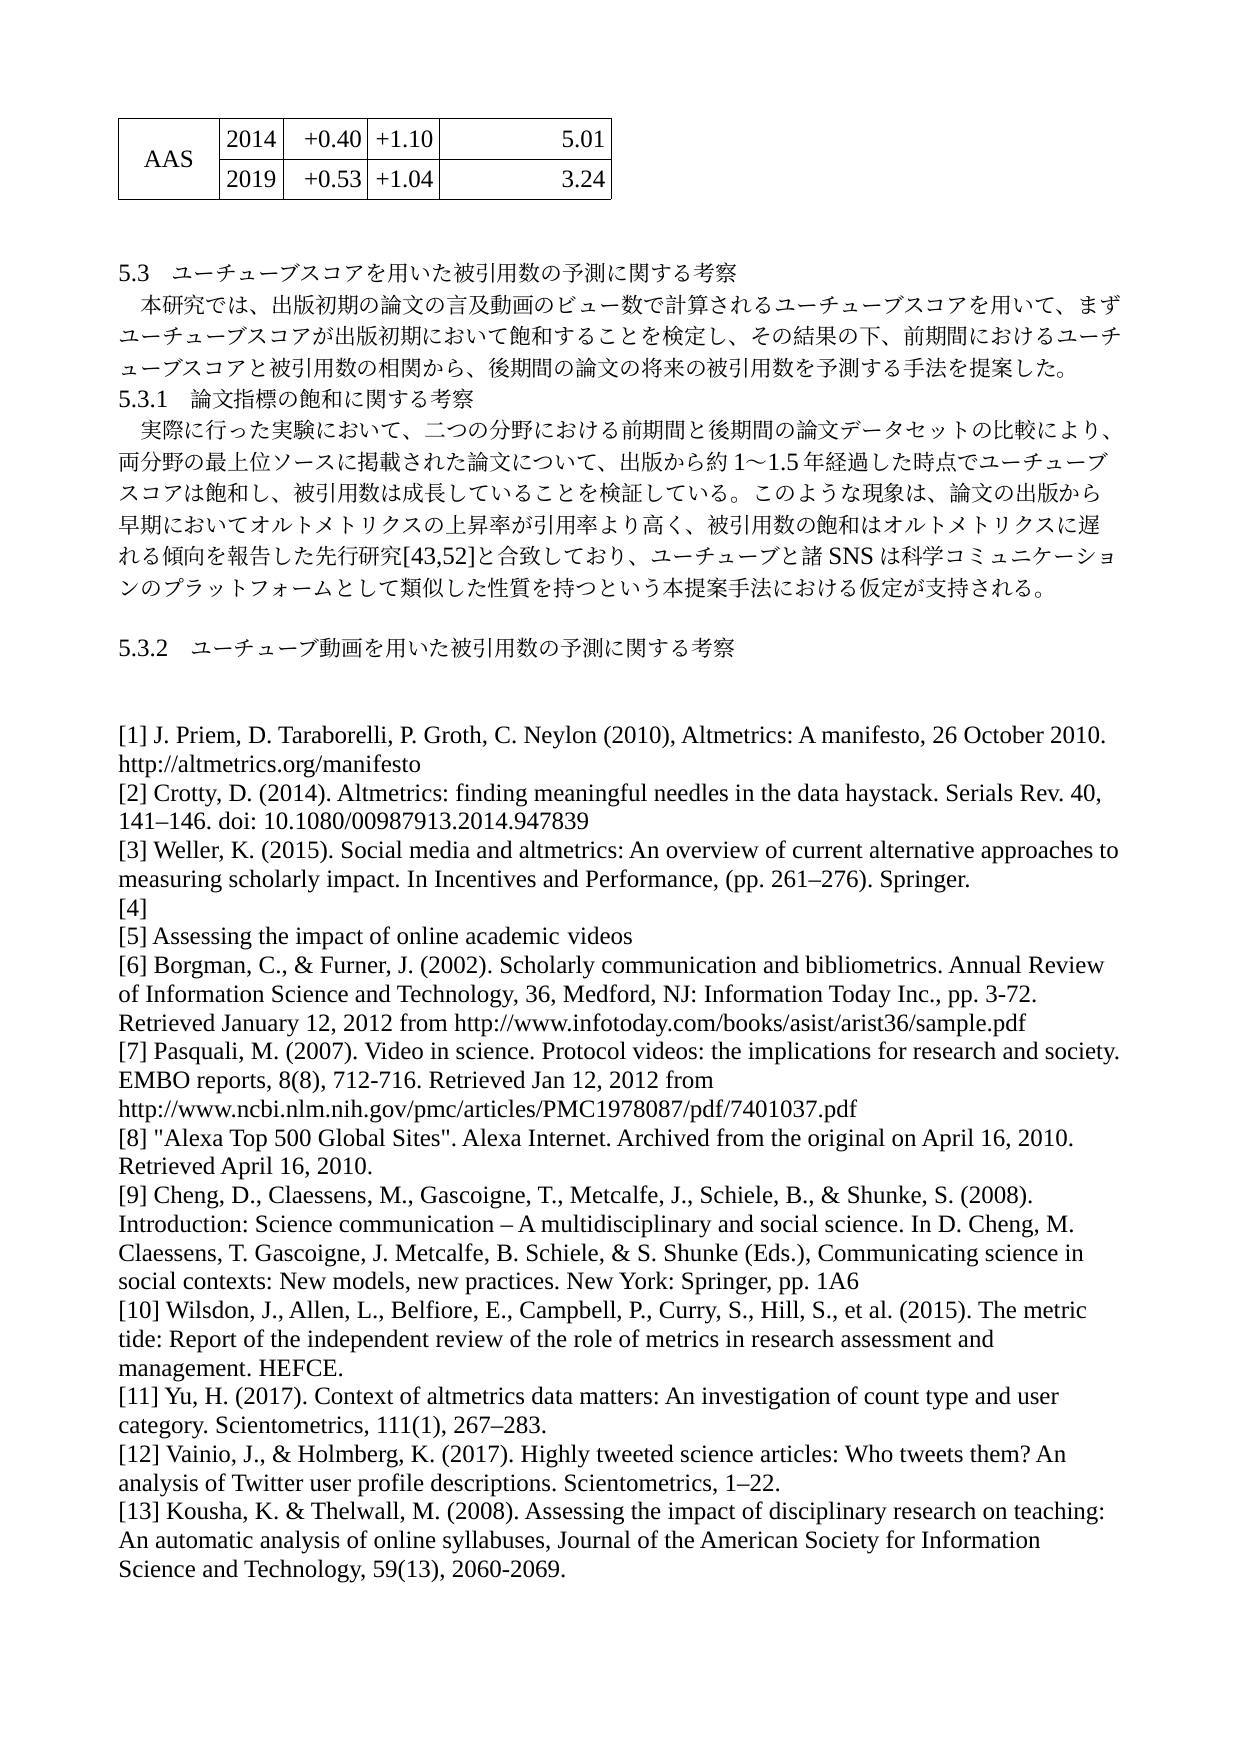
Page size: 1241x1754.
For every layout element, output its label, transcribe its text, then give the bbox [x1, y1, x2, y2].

text [5] Assessing the impact of online academic videos [118, 921, 1122, 950]
table_cell 5.01 [440, 119, 611, 158]
text [4] [118, 893, 1122, 921]
text 5.3.2 ユーチューブ動画を用いた被引用数の予測に関する考察 [118, 631, 1122, 663]
text [2] Crotty, D. (2014). Altmetrics: finding meaningful needles in the data haystack. Serials Rev. 40, 141–146. doi: 10.1080/00987913.2014.947839 [118, 778, 1122, 835]
text [9] Cheng, D., Claessens, M., Gascoigne, T., Metcalfe, J., Schiele, B., & Shunke, S. (2008). Introduction: Science communication – A multidisciplinary and social science. In D. Cheng, M. Claessens, T. Gascoigne, J. Metcalfe, B. Schiele, & S. Shunke (Eds.), Communicating science in social contexts: New models, new practices. New York: Springer, pp. 1A6 [118, 1180, 1122, 1295]
text 5.3 ユーチューブスコアを用いた被引用数の予測に関する考察 [118, 256, 1122, 288]
table_cell 2019 [220, 160, 283, 199]
table_cell +1.10 [368, 119, 439, 158]
table_cell +0.53 [284, 160, 367, 199]
table_cell AAS [119, 119, 219, 199]
text 5.3.1 論文指標の飽和に関する考察 [118, 382, 1122, 414]
text 実際に行った実験において、二つの分野における前期間と後期間の論文データセットの比較により、両分野の最上位ソースに掲載された論文について、出版から約1〜1.5年経過した時点でユーチューブスコアは飽和し、被引用数は成長していることを検証している。このような現象は、論文の出版から早期においてオルトメトリクスの上昇率が引用率より高く、被引用数の飽和はオルトメトリクスに遅れる傾向を報告した先行研究[43,52]と合致しており、ユーチューブと諸SNSは科学コミュニケーションのプラットフォームとして類似した性質を持つという本提案手法における仮定が支持される。 [118, 414, 1122, 602]
text 本研究では、出版初期の論文の言及動画のビュー数で計算されるユーチューブスコアを用いて、まずユーチューブスコアが出版初期において飽和することを検定し、その結果の下、前期間におけるユーチューブスコアと被引用数の相関から、後期間の論文の将来の被引用数を予測する手法を提案した。 [118, 288, 1122, 382]
table_cell +1.04 [368, 160, 439, 199]
table_cell +0.40 [284, 119, 367, 158]
text [8] "Alexa Top 500 Global Sites". Alexa Internet. Archived from the original on April 16, 2010. Retrieved April 16, 2010. [118, 1123, 1122, 1180]
text [6] Borgman, C., & Furner, J. (2002). Scholarly communication and bibliometrics. Annual Review of Information Science and Technology, 36, Medford, NJ: Information Today Inc., pp. 3-72. Retrieved January 12, 2012 from http://www.infotoday.com/books/asist/arist36/sample.pdf [118, 950, 1122, 1036]
text [10] Wilsdon, J., Allen, L., Belfiore, E., Campbell, P., Curry, S., Hill, S., et al. (2015). The metric tide: Report of the independent review of the role of metrics in research assessment and management. HEFCE. [118, 1295, 1122, 1381]
text [11] Yu, H. (2017). Context of altmetrics data matters: An investigation of count type and user category. Scientometrics, 111(1), 267–283. [118, 1381, 1122, 1439]
text [7] Pasquali, M. (2007). Video in science. Protocol videos: the implications for research and society. EMBO reports, 8(8), 712-716. Retrieved Jan 12, 2012 from http://www.ncbi.nlm.nih.gov/pmc/articles/PMC1978087/pdf/7401037.pdf [118, 1036, 1122, 1123]
table_cell 2014 [220, 119, 283, 158]
text [13] Kousha, K. & Thelwall, M. (2008). Assessing the impact of disciplinary research on teaching: An automatic analysis of online syllabuses, Journal of the American Society for Information Science and Technology, 59(13), 2060-2069. [118, 1496, 1122, 1583]
text [3] Weller, K. (2015). Social media and altmetrics: An overview of current alternative approaches to measuring scholarly impact. In Incentives and Performance, (pp. 261–276). Springer. [118, 835, 1122, 893]
table_cell 3.24 [440, 160, 611, 199]
text [12] Vainio, J., & Holmberg, K. (2017). Highly tweeted science articles: Who tweets them? An analysis of Twitter user profile descriptions. Scientometrics, 1–22. [118, 1439, 1122, 1496]
text [1] J. Priem, D. Taraborelli, P. Groth, C. Neylon (2010), Altmetrics: A manifesto, 26 October 2010. http://altmetrics.org/manifesto [118, 720, 1122, 778]
